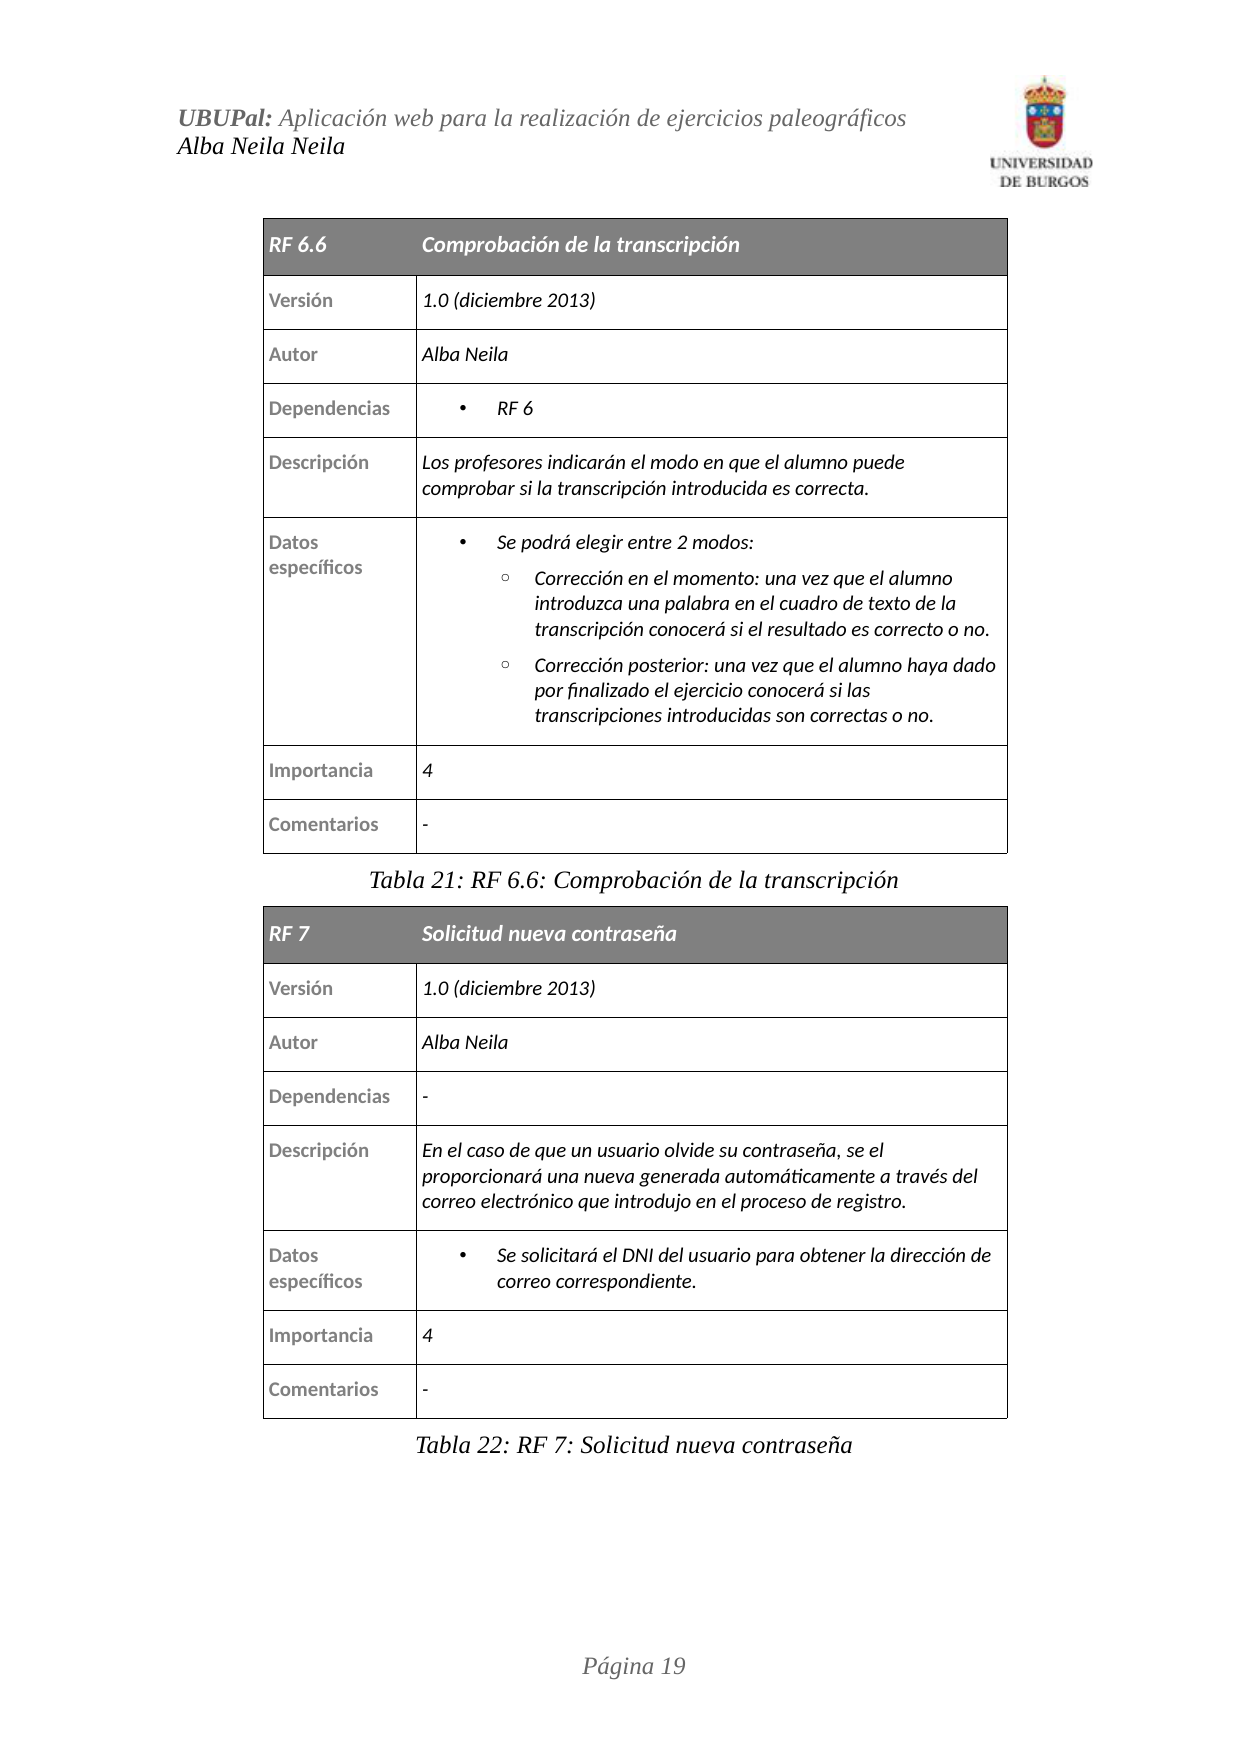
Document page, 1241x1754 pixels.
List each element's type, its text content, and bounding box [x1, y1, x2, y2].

table_cell Alba Neila [417, 1018, 1007, 1071]
table_cell Descripción [264, 438, 416, 517]
table_cell 1.0 (diciembre 2013) [417, 964, 1007, 1017]
table_cell Comentarios [264, 1365, 416, 1418]
table_cell Descripción [264, 1126, 416, 1230]
table_cell Se solicitará el DNI del usuario para obtener la dirección de correo correspondiente. [417, 1231, 1007, 1310]
table_cell Versión [264, 276, 416, 329]
table_header RF 7 [264, 907, 416, 963]
table_cell Versión [264, 964, 416, 1017]
text Tabla 22: RF 7: Solicitud nueva contraseña [177, 1430, 1092, 1459]
table_cell 4 [417, 746, 1007, 798]
table_cell 1.0 (diciembre 2013) [417, 276, 1007, 329]
table_cell Los profesores indicarán el modo en que el alumno puede comprobar si la transcripción introducida es correcta. [417, 438, 1007, 517]
table_header Comprobación de la transcripción [416, 219, 1007, 275]
table_cell Alba Neila [417, 330, 1007, 383]
table_cell - [417, 800, 1007, 853]
table_cell Se podrá elegir entre 2 modos: Corrección en el momento: una vez que el alumno introduzca una palabra en el cuadro de texto de la transcripción conocerá si el resultado es correcto o no. Corrección posterior: una vez que el alumno haya dado por finalizado el ejercicio conocerá si las transcripciones introducidas son correctas o no. [417, 518, 1007, 744]
picture [990, 75, 1093, 187]
table_cell Autor [264, 330, 416, 383]
table_header Solicitud nueva contraseña [416, 907, 1007, 963]
table_cell - [417, 1072, 1007, 1125]
table_cell Datos específicos [264, 518, 416, 744]
table_cell Autor [264, 1018, 416, 1071]
table_cell - [417, 1365, 1007, 1418]
text Tabla 21: RF 6.6: Comprobación de la transcripción [177, 865, 1092, 894]
table_cell Datos específicos [264, 1231, 416, 1310]
table_cell En el caso de que un usuario olvide su contraseña, se el proporcionará una nueva generada automáticamente a través del correo electrónico que introdujo en el proceso de registro. [417, 1126, 1007, 1230]
table_cell Dependencias [264, 1072, 416, 1125]
table_cell RF 6 [417, 384, 1007, 437]
table_header RF 6.6 [264, 219, 416, 275]
table_cell Importancia [264, 746, 416, 798]
table_cell Importancia [264, 1311, 416, 1364]
table_cell Comentarios [264, 800, 416, 853]
table_cell 4 [417, 1311, 1007, 1364]
table_cell Dependencias [264, 384, 416, 437]
